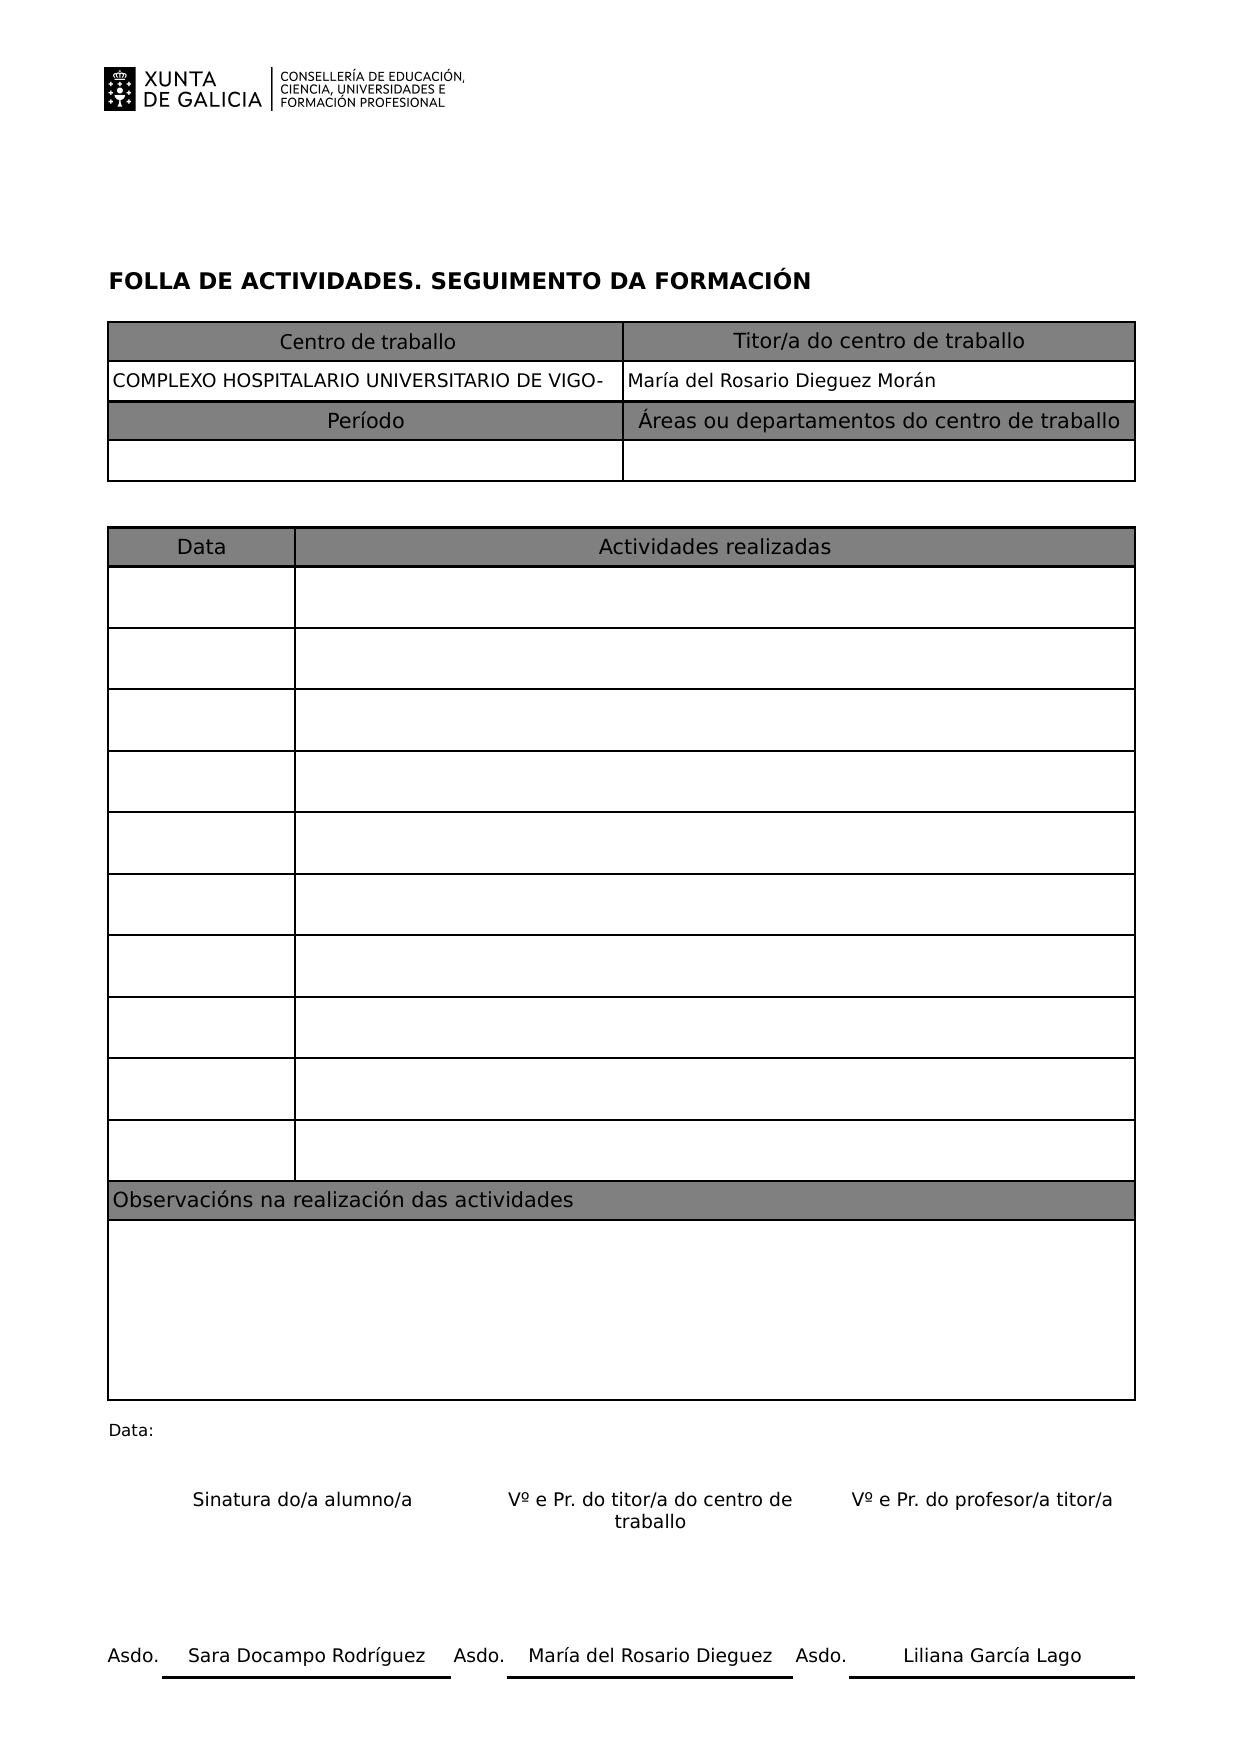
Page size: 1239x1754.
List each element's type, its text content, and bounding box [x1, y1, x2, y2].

table_cell [507, 309, 623, 321]
table_cell [108, 155, 158, 241]
table_cell [0, 1219, 104, 1399]
table_cell [0, 1450, 104, 1480]
table_cell [825, 1421, 849, 1450]
table_cell [1140, 1520, 1239, 1543]
table_cell [295, 241, 447, 268]
table_cell [811, 1401, 825, 1421]
table_header [469, 0, 489, 41]
table_cell [507, 1421, 623, 1450]
table_cell [489, 241, 507, 268]
table_cell [825, 1543, 849, 1636]
table_cell [849, 241, 1102, 268]
table_cell [451, 309, 469, 321]
table_cell [109, 629, 294, 688]
table_cell [0, 526, 104, 565]
table_cell [1102, 155, 1135, 241]
table_cell [162, 41, 170, 67]
table_cell [1102, 1520, 1135, 1543]
table_header [295, 0, 447, 41]
table_cell [295, 309, 447, 321]
table_cell [108, 1401, 158, 1421]
table_cell [489, 1543, 507, 1636]
table_cell [295, 1401, 447, 1421]
table_cell [158, 482, 162, 526]
table_cell [451, 1480, 469, 1520]
table_cell [162, 241, 170, 268]
table_cell [811, 241, 825, 268]
table_cell [0, 565, 104, 627]
table_header [825, 0, 849, 41]
table_cell [451, 1520, 469, 1543]
table_cell [108, 1520, 158, 1543]
table_cell [1135, 480, 1139, 526]
table_cell [793, 41, 811, 67]
table_cell FOLLA DE ACTIVIDADES. SEGUIMENTO DA FORMACIÓN [108, 269, 1102, 309]
table_cell [623, 155, 793, 241]
table_cell [507, 482, 623, 526]
table_cell [1140, 811, 1239, 873]
table_cell [849, 1543, 1102, 1636]
table_header [104, 0, 108, 41]
table_cell [0, 1421, 104, 1450]
table_cell [0, 811, 104, 873]
table_cell [447, 309, 451, 321]
table_cell [825, 1520, 849, 1543]
table_cell [624, 441, 1134, 480]
table_cell [811, 1421, 825, 1450]
table_header [447, 0, 451, 41]
table_cell [1140, 526, 1239, 565]
table_cell [108, 1543, 158, 1636]
table_cell [825, 309, 849, 321]
table_cell [296, 936, 1134, 996]
table_cell [295, 482, 447, 526]
table_cell [295, 155, 447, 241]
table_cell [109, 568, 294, 627]
table_cell [447, 482, 451, 526]
table_cell [0, 321, 104, 360]
table_cell [447, 241, 451, 268]
table_header [811, 0, 825, 41]
table_cell [1102, 1543, 1135, 1636]
table_cell [825, 241, 849, 268]
table_cell [1140, 1636, 1239, 1676]
table_cell [109, 1059, 294, 1118]
table_cell [1135, 1399, 1139, 1421]
table_cell [507, 1543, 623, 1636]
table_cell [469, 1450, 489, 1480]
table_cell [489, 482, 507, 526]
table_cell [1140, 750, 1239, 811]
table_cell [1135, 1636, 1139, 1676]
table_cell [489, 41, 507, 67]
table_cell [0, 1543, 104, 1636]
table_cell [158, 241, 162, 268]
table_cell [469, 41, 489, 67]
table_cell [115, 95, 125, 100]
table_cell [109, 752, 294, 811]
table_cell [170, 1401, 295, 1421]
table_cell [623, 1421, 793, 1450]
table_cell [295, 1543, 447, 1636]
table_cell [170, 482, 295, 526]
table_cell [295, 1520, 447, 1543]
table_cell [1140, 688, 1239, 750]
table_cell [1140, 996, 1239, 1057]
table_header [1140, 0, 1239, 41]
table_cell [170, 1421, 295, 1450]
table_cell [489, 155, 507, 241]
table_cell [825, 1401, 849, 1421]
table_cell [158, 1543, 162, 1636]
table_cell [623, 1401, 793, 1421]
table_cell [104, 68, 469, 154]
table_cell [451, 241, 469, 268]
table_header [849, 0, 1102, 41]
table_header [489, 0, 507, 41]
table_cell [811, 482, 825, 526]
table_cell Vº e Pr. do profesor/a titor/a [825, 1480, 1139, 1520]
table_cell [108, 1480, 158, 1520]
table_cell [1135, 269, 1139, 309]
table_cell [489, 1450, 507, 1480]
table_cell [811, 68, 825, 154]
table_cell [109, 875, 294, 934]
table_cell [825, 155, 849, 241]
table_cell [109, 998, 294, 1057]
table_cell [447, 1520, 451, 1543]
table_cell [1140, 241, 1239, 268]
table_cell [1135, 155, 1139, 241]
table_cell [109, 1121, 294, 1180]
table_cell [296, 1121, 1134, 1180]
table_cell [104, 1520, 108, 1543]
table_cell Data [109, 529, 294, 565]
table_cell [1135, 1543, 1139, 1636]
table_cell [0, 1520, 104, 1543]
table_cell [825, 482, 849, 526]
table_cell [0, 934, 104, 996]
table_cell [1140, 1180, 1239, 1219]
table_cell [469, 155, 489, 241]
table_cell [849, 1401, 1102, 1421]
table_cell [170, 1543, 295, 1636]
table_cell [825, 1450, 849, 1480]
table_cell [1135, 1520, 1139, 1543]
table_cell [489, 309, 507, 321]
table_cell [108, 241, 158, 268]
table_cell [1140, 41, 1239, 67]
table_cell [469, 1480, 489, 1520]
table_cell [162, 309, 170, 321]
table_cell Asdo. [104, 1636, 162, 1676]
table_cell [507, 41, 623, 67]
table_cell [0, 309, 104, 321]
table_cell [0, 269, 104, 309]
table_cell [109, 690, 294, 750]
table_cell [451, 41, 469, 67]
table_cell Observacións na realización das actividades [109, 1182, 1134, 1219]
table_cell [451, 1401, 469, 1421]
table_cell [489, 1421, 507, 1450]
table_cell [109, 813, 294, 873]
table_cell [793, 1543, 811, 1636]
table_cell [811, 309, 825, 321]
table_cell [104, 309, 108, 321]
table_cell [1102, 482, 1135, 526]
table_cell [162, 1543, 170, 1636]
table_cell [469, 1543, 489, 1636]
table_cell [0, 688, 104, 750]
table_cell [623, 41, 793, 67]
table_cell [0, 360, 104, 400]
table_cell [623, 309, 793, 321]
table_cell [793, 1421, 811, 1450]
table_cell [849, 482, 1102, 526]
table_cell [451, 1543, 469, 1636]
table_cell [451, 1421, 469, 1450]
table_cell [811, 155, 825, 241]
table_cell [489, 68, 507, 154]
table_cell [1140, 873, 1239, 934]
table_cell [0, 439, 104, 480]
table_header [108, 0, 158, 41]
table_cell [507, 68, 623, 154]
table_cell [793, 241, 811, 268]
table_cell [162, 1450, 170, 1480]
table_header [158, 0, 162, 41]
table_cell [1102, 1401, 1135, 1421]
table_cell [1140, 1421, 1239, 1450]
table_header [451, 0, 469, 41]
table_cell [507, 155, 623, 241]
table_cell [1140, 269, 1239, 309]
table_cell [296, 629, 1134, 688]
table_cell [447, 1543, 451, 1636]
table_cell [170, 1450, 295, 1480]
table_cell [109, 441, 622, 480]
table_cell [0, 41, 104, 67]
table_cell [1140, 565, 1239, 627]
table_cell [849, 68, 1102, 154]
table_cell [811, 1450, 825, 1480]
table_cell [104, 480, 108, 526]
table_cell [170, 1520, 295, 1543]
table_cell [104, 269, 108, 309]
table_cell Centro de traballo [109, 323, 622, 360]
table_cell [825, 41, 849, 67]
table_cell [507, 241, 623, 268]
table_cell [162, 1401, 170, 1421]
table_cell [296, 1059, 1134, 1118]
table_cell [469, 1421, 489, 1450]
table_cell Liliana García Lago [849, 1636, 1135, 1676]
table_cell [296, 690, 1134, 750]
table_cell [447, 155, 451, 241]
table_cell [108, 482, 158, 526]
table_cell [108, 309, 158, 321]
table_cell [469, 68, 489, 154]
table_cell [469, 482, 489, 526]
table_header [793, 0, 811, 41]
table_cell [296, 752, 1134, 811]
table_cell [1140, 400, 1239, 439]
table_cell [793, 1450, 811, 1480]
table_cell Titor/a do centro de traballo [624, 323, 1134, 360]
table_cell [0, 241, 104, 268]
table_cell [104, 1399, 108, 1421]
table_cell [469, 309, 489, 321]
table_cell [447, 1480, 451, 1520]
table_cell [469, 241, 489, 268]
table_cell [623, 68, 793, 154]
table_cell [1140, 1543, 1239, 1636]
table_cell [296, 813, 1134, 873]
table_cell [1102, 269, 1135, 309]
table_cell [447, 1421, 451, 1450]
table_cell [623, 482, 793, 526]
table_cell [1135, 41, 1139, 67]
table_cell [451, 155, 469, 241]
table_cell [104, 241, 108, 268]
table_cell [295, 1421, 447, 1450]
table_cell [447, 41, 451, 67]
table_cell Data: [108, 1421, 170, 1450]
table_cell [1140, 480, 1239, 526]
table_cell [1140, 1450, 1239, 1480]
table_cell [0, 1399, 104, 1421]
table_cell [1135, 1450, 1139, 1480]
table_cell [158, 41, 162, 67]
table_cell [158, 1450, 162, 1480]
table_cell [0, 155, 104, 241]
table_cell [109, 1221, 1134, 1399]
table_cell [849, 41, 1102, 67]
table_cell [507, 1401, 623, 1421]
table_cell [811, 41, 825, 67]
table_cell [469, 1520, 489, 1543]
table_cell [447, 1401, 451, 1421]
table_cell [108, 41, 158, 67]
table_cell [1140, 1057, 1239, 1118]
table_cell [1140, 321, 1239, 360]
table_cell [811, 1543, 825, 1636]
table_cell [296, 998, 1134, 1057]
table_cell [158, 155, 162, 241]
table_cell [295, 1450, 447, 1480]
table_cell [296, 875, 1134, 934]
table_cell [0, 750, 104, 811]
table_cell [0, 1480, 104, 1520]
table_cell [170, 41, 295, 67]
table_header [623, 0, 793, 41]
table_cell [104, 1450, 108, 1480]
table_cell [1140, 1480, 1239, 1520]
table_cell [489, 1401, 507, 1421]
table_cell [0, 1119, 104, 1180]
table_cell [0, 1180, 104, 1219]
table_cell [0, 480, 104, 526]
table_cell [793, 68, 811, 154]
table_cell Actividades realizadas [296, 529, 1134, 565]
table_cell [793, 309, 811, 321]
table_cell [296, 568, 1134, 627]
table_cell [1140, 309, 1239, 321]
table_cell María del Rosario Dieguez Morán [624, 362, 1134, 400]
table_cell [793, 155, 811, 241]
table_cell Asdo. [793, 1636, 849, 1676]
table_cell [0, 627, 104, 688]
table_header [0, 0, 104, 41]
table_cell COMPLEXO HOSPITALARIO UNIVERSITARIO DE VIGO- [109, 362, 622, 400]
table_cell [811, 1520, 825, 1543]
table_cell [811, 1480, 825, 1520]
table_cell María del Rosario Dieguez [507, 1636, 793, 1676]
table_cell [158, 1401, 162, 1421]
table_cell [825, 68, 849, 154]
table_cell [170, 241, 295, 268]
table_header [1102, 0, 1135, 41]
table_cell [849, 155, 1102, 241]
table_cell [1102, 41, 1135, 67]
table_cell [0, 1636, 104, 1676]
table_cell [104, 41, 108, 67]
table_header [162, 0, 170, 41]
table_cell [447, 1450, 451, 1480]
table_cell [1140, 68, 1239, 154]
table_cell [849, 1421, 1102, 1450]
table_cell [1135, 309, 1139, 321]
table_cell [158, 1520, 162, 1543]
table_cell [104, 1480, 108, 1520]
table_cell [162, 1520, 170, 1543]
table_cell [1135, 68, 1139, 154]
table_cell [1102, 309, 1135, 321]
table_cell [170, 309, 295, 321]
table_cell [1140, 1399, 1239, 1421]
table_cell [1135, 241, 1139, 268]
table_cell [0, 68, 104, 154]
table_cell [1102, 1421, 1135, 1450]
table_cell Áreas ou departamentos do centro de traballo [624, 403, 1134, 439]
table_cell [1102, 68, 1135, 154]
table_cell [0, 873, 104, 934]
table_cell [469, 1401, 489, 1421]
table_cell [793, 1401, 811, 1421]
table_cell [1102, 1450, 1135, 1480]
table_cell [507, 1450, 623, 1480]
table_cell [1140, 627, 1239, 688]
table_cell Asdo. [451, 1636, 507, 1676]
table_cell [1140, 439, 1239, 480]
table_cell [108, 1450, 158, 1480]
table_cell [1140, 1119, 1239, 1180]
table_cell [0, 1057, 104, 1118]
table_cell Vº e Pr. do titor/a do centro de traballo [489, 1480, 811, 1543]
table_cell [623, 1543, 793, 1636]
table_cell Período [109, 403, 622, 439]
table_cell [849, 309, 1102, 321]
table_cell [170, 155, 295, 241]
table_cell [1140, 934, 1239, 996]
table_cell [1140, 1219, 1239, 1399]
table_cell [158, 309, 162, 321]
table_cell [793, 482, 811, 526]
table_cell [162, 482, 170, 526]
table_header [1135, 0, 1139, 41]
table_cell [1140, 360, 1239, 400]
table_cell [451, 482, 469, 526]
table_cell Sara Docampo Rodríguez [162, 1636, 451, 1676]
table_cell [295, 41, 447, 67]
table_cell [162, 155, 170, 241]
table_cell [849, 1520, 1102, 1543]
table_cell [451, 1450, 469, 1480]
table_cell [623, 1450, 793, 1480]
table_header [507, 0, 623, 41]
table_cell [623, 241, 793, 268]
table_cell [109, 936, 294, 996]
table_cell [1102, 241, 1135, 268]
table_cell [0, 400, 104, 439]
table_cell [1140, 155, 1239, 241]
table_cell [849, 1450, 1102, 1480]
table_cell Sinatura do/a alumno/a [158, 1480, 447, 1520]
table_cell [104, 155, 108, 241]
table_cell [104, 1421, 108, 1450]
table_cell [1135, 1421, 1139, 1450]
table_header [170, 0, 295, 41]
table_cell [0, 996, 104, 1057]
table_cell [104, 1543, 108, 1636]
